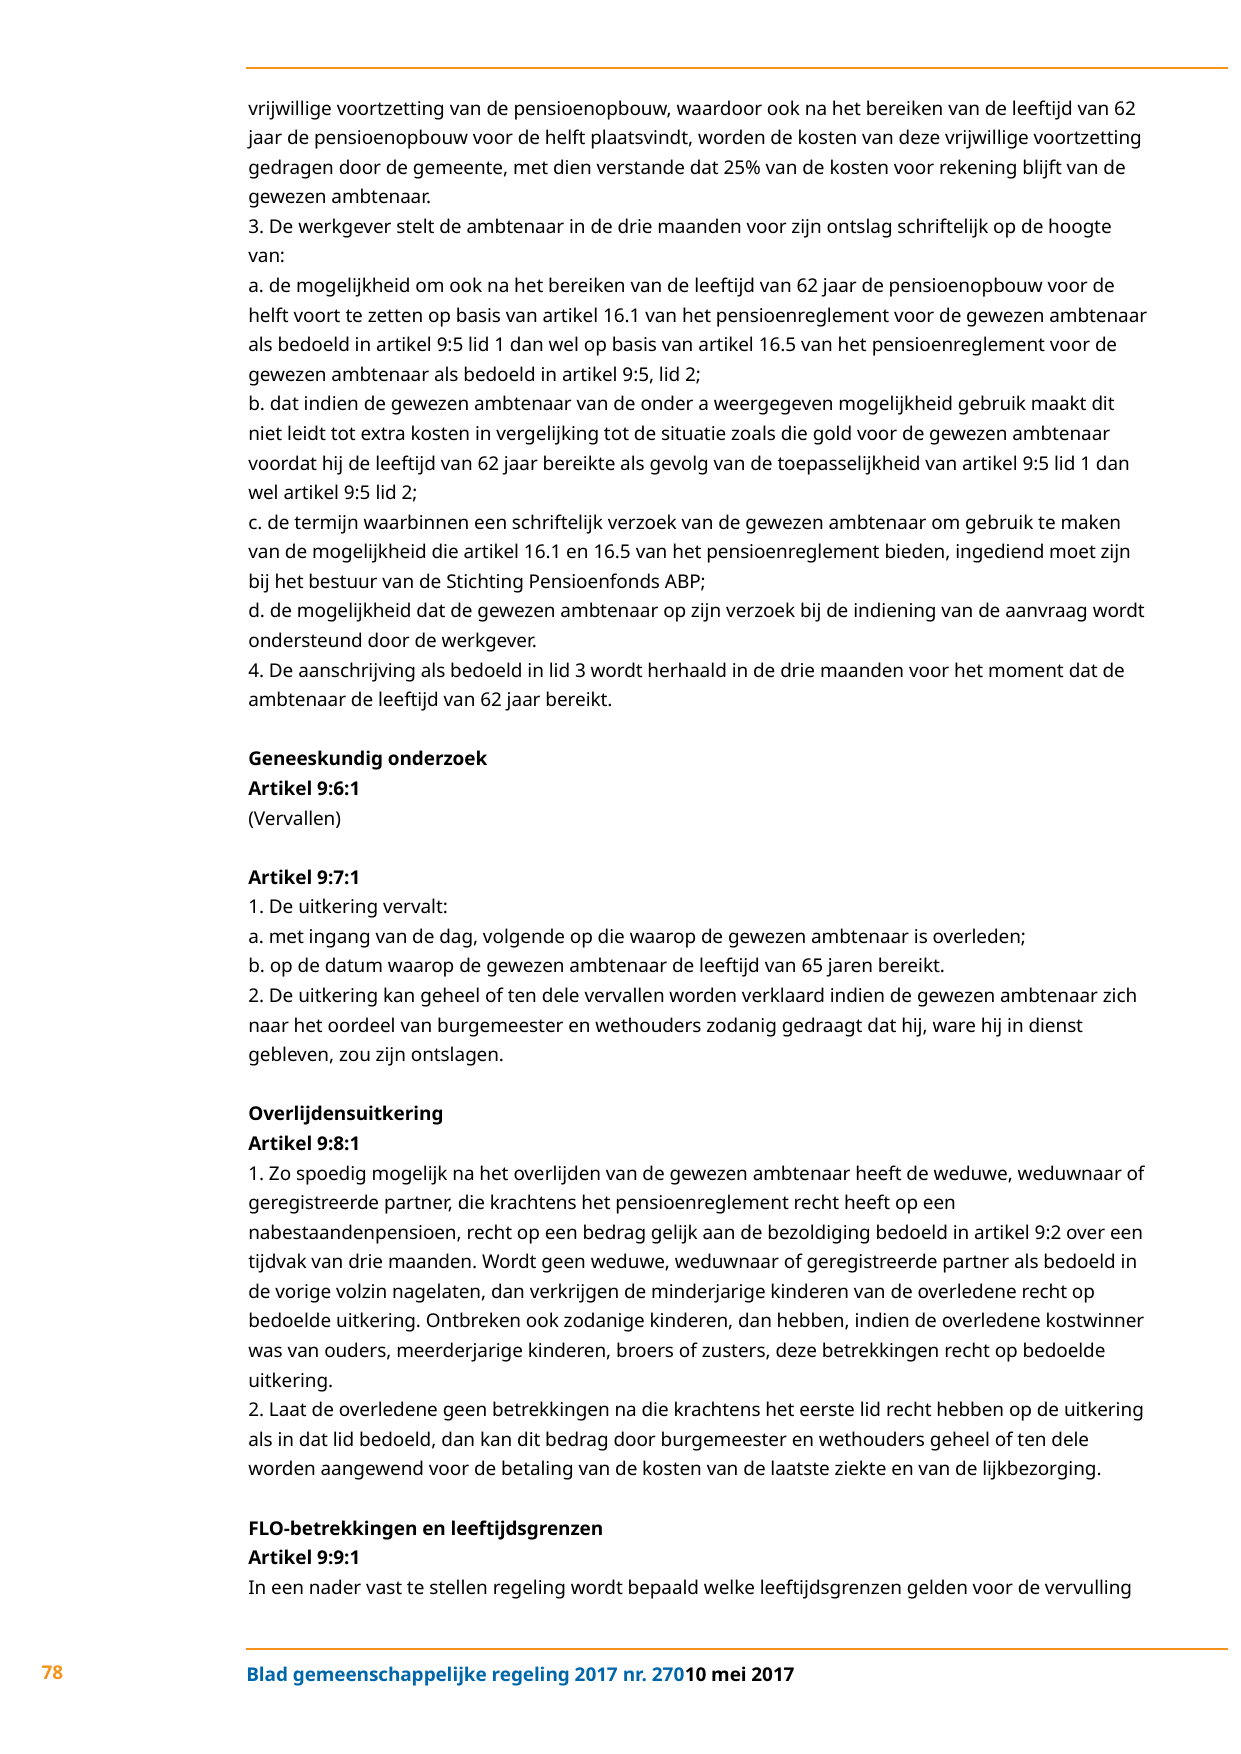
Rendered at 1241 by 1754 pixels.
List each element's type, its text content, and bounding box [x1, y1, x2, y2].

text d. de mogelijkheid dat de gewezen ambtenaar op zijn verzoek bij de indiening van de aanvraag wordt ondersteund door de werkgever. [248, 598, 1152, 653]
text Geneeskundig onderzoek [248, 746, 1152, 771]
text (Vervallen) [248, 805, 1152, 831]
text In een nader vast te stellen regeling wordt bepaald welke leeftijdsgrenzen gelden voor de vervulling [248, 1574, 1152, 1600]
text 3. De werkgever stelt de ambtenaar in de drie maanden voor zijn ontslag schriftelijk op de hoogte van: [248, 213, 1152, 268]
text a. de mogelijkheid om ook na het bereiken van de leeftijd van 62 jaar de pensioenopbouw voor de helft voort te zetten op basis van artikel 16.1 van het pensioenreglement voor de gewezen ambtenaar als bedoeld in artikel 9:5 lid 1 dan wel op basis van artikel 16.5 van het pensioenreglement voor de gewezen ambtenaar als bedoeld in artikel 9:5, lid 2; [248, 272, 1152, 387]
text 4. De aanschrijving als bedoeld in lid 3 wordt herhaald in de drie maanden voor het moment dat de ambtenaar de leeftijd van 62 jaar bereikt. [248, 657, 1152, 712]
text 2. De uitkering kan geheel of ten dele vervallen worden verklaard indien de gewezen ambtenaar zich naar het oordeel van burgemeester en wethouders zodanig gedraagt dat hij, ware hij in dienst gebleven, zou zijn ontslagen. [248, 982, 1152, 1067]
text 1. Zo spoedig mogelijk na het overlijden van de gewezen ambtenaar heeft de weduwe, weduwnaar of geregistreerde partner, die krachtens het pensioenreglement recht heeft op een nabestaandenpensioen, recht op een bedrag gelijk aan de bezoldiging bedoeld in artikel 9:2 over een tijdvak van drie maanden. Wordt geen weduwe, weduwnaar of geregistreerde partner als bedoeld in de vorige volzin nagelaten, dan verkrijgen de minderjarige kinderen van de overledene recht op bedoelde uitkering. Ontbreken ook zodanige kinderen, dan hebben, indien de overledene kostwinner was van ouders, meerderjarige kinderen, broers of zusters, deze betrekkingen recht op bedoelde uitkering. [248, 1160, 1152, 1393]
text c. de termijn waarbinnen een schriftelijk verzoek van de gewezen ambtenaar om gebruik te maken van de mogelijkheid die artikel 16.1 en 16.5 van het pensioenreglement bieden, ingediend moet zijn bij het bestuur van de Stichting Pensioenfonds ABP; [248, 509, 1152, 594]
text Artikel 9:6:1 [248, 775, 1152, 801]
text a. met ingang van de dag, volgende op die waarop de gewezen ambtenaar is overleden; [248, 923, 1152, 949]
text b. op de datum waarop de gewezen ambtenaar de leeftijd van 65 jaren bereikt. [248, 953, 1152, 978]
text vrijwillige voortzetting van de pensioenopbouw, waardoor ook na het bereiken van de leeftijd van 62 jaar de pensioenopbouw voor de helft plaatsvindt, worden de kosten van deze vrijwillige voortzetting gedragen door de gemeente, met dien verstande dat 25% van de kosten voor rekening blijft van de gewezen ambtenaar. [248, 95, 1152, 209]
text Artikel 9:9:1 [248, 1544, 1152, 1570]
text Overlijdensuitkering [248, 1101, 1152, 1126]
text b. dat indien de gewezen ambtenaar van de onder a weergegeven mogelijkheid gebruik maakt dit niet leidt tot extra kosten in vergelijking tot de situatie zoals die gold voor de gewezen ambtenaar voordat hij de leeftijd van 62 jaar bereikte als gevolg van de toepasselijkheid van artikel 9:5 lid 1 dan wel artikel 9:5 lid 2; [248, 391, 1152, 505]
text 2. Laat de overledene geen betrekkingen na die krachtens het eerste lid recht hebben op de uitkering als in dat lid bedoeld, dan kan dit bedrag door burgemeester en wethouders geheel of ten dele worden aangewend voor de betaling van de kosten van de laatste ziekte en van de lijkbezorging. [248, 1396, 1152, 1481]
picture [41, 47, 231, 172]
text Artikel 9:7:1 [248, 864, 1152, 890]
text 1. De uitkering vervalt: [248, 893, 1152, 919]
text Artikel 9:8:1 [248, 1130, 1152, 1156]
text FLO-betrekkingen en leeftijdsgrenzen [248, 1515, 1152, 1541]
